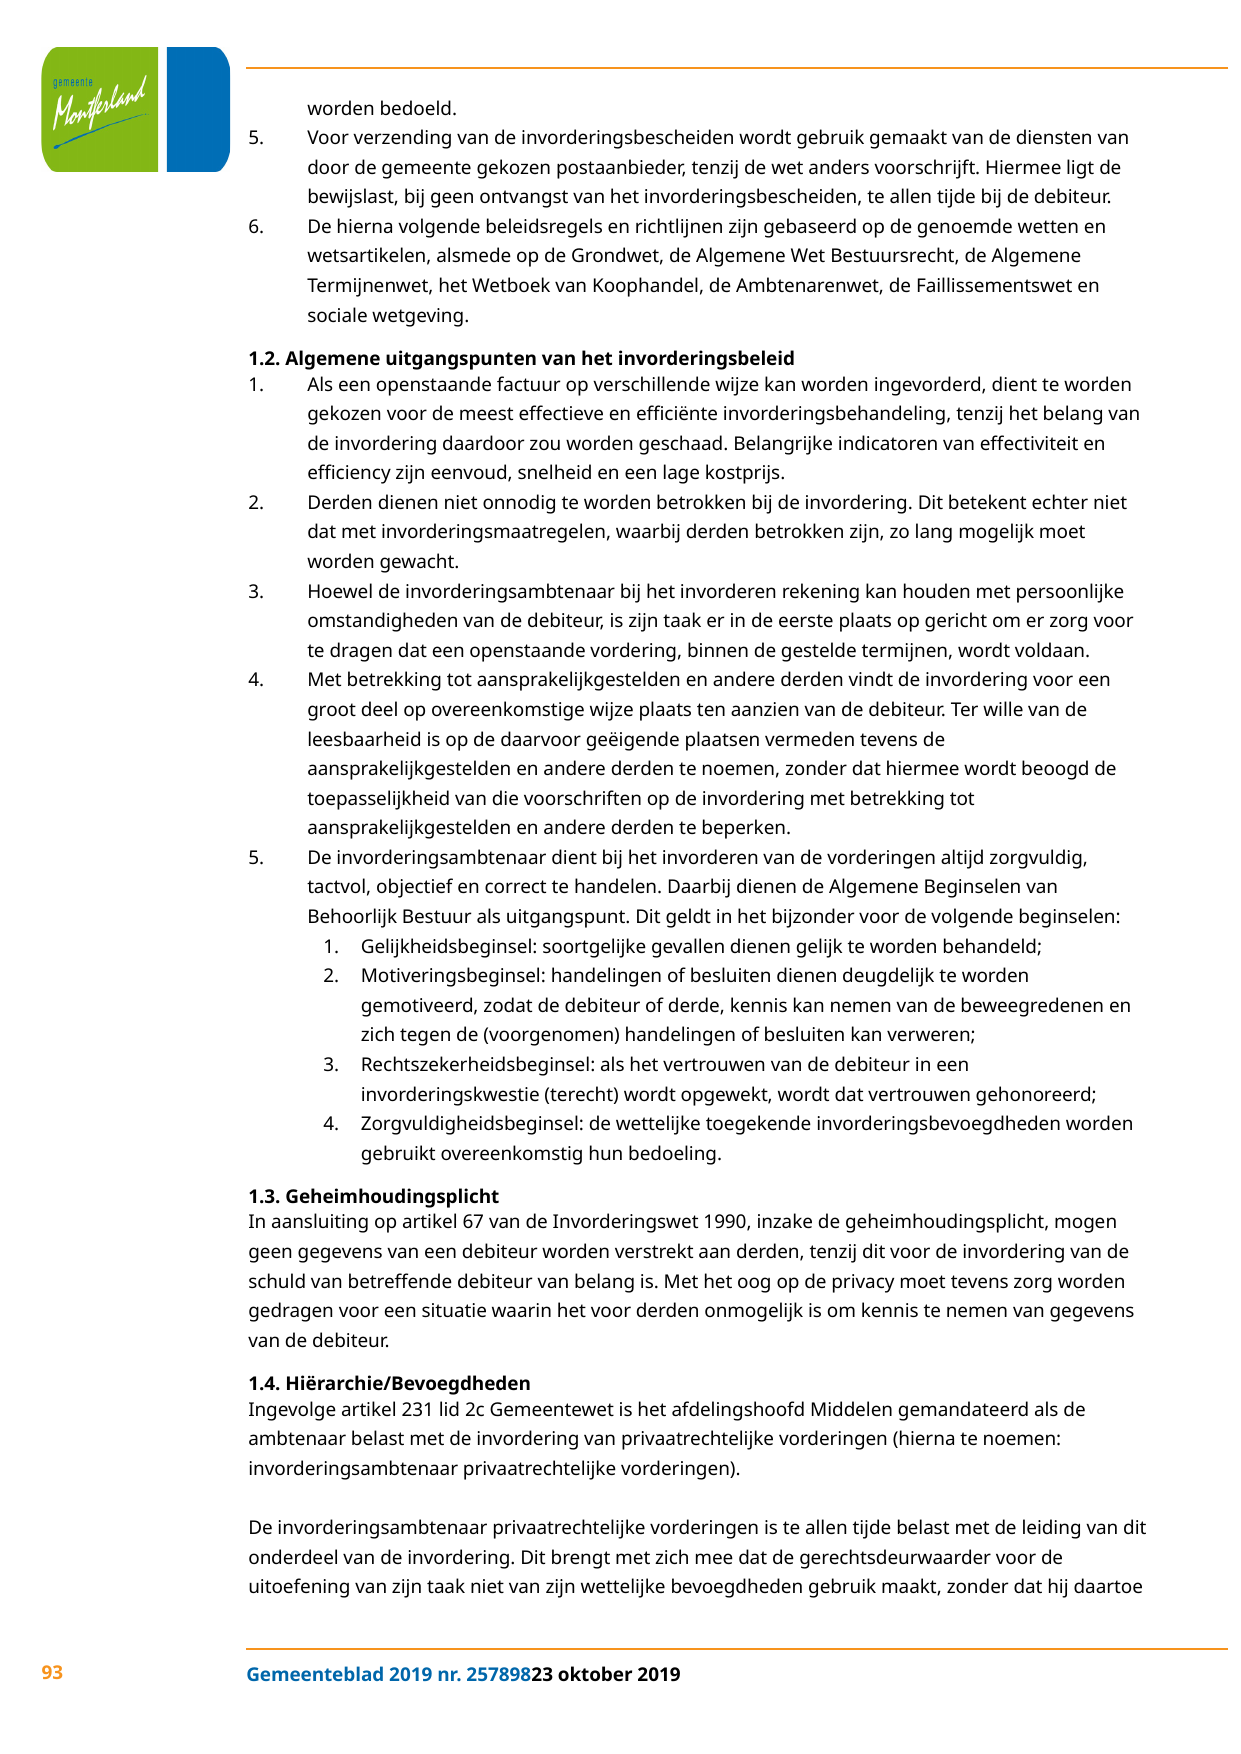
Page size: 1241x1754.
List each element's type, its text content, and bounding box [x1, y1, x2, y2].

text Ingevolge artikel 231 lid 2c Gemeentewet is het afdelingshoofd Middelen gemandateerd als de ambtenaar belast met de invordering van privaatrechtelijke vorderingen (hierna te noemen: invorderingsambtenaar privaatrechtelijke vorderingen). [248, 1396, 1152, 1481]
list Zorgvuldigheidsbeginsel: de wettelijke toegekende invorderingsbevoegdheden worden gebruikt overeenkomstig hun bedoeling. [323, 1110, 1152, 1166]
text In aansluiting op artikel 67 van de Invorderingswet 1990, inzake de geheimhoudingsplicht, mogen geen gegevens van een debiteur worden verstrekt aan derden, tenzij dit voor de invordering van de schuld van betreffende debiteur van belang is. Met het oog op de privacy moet tevens zorg worden gedragen voor een situatie waarin het voor derden onmogelijk is om kennis te nemen van gegevens van de debiteur. [248, 1209, 1152, 1353]
list De invorderingsambtenaar dient bij het invorderen van de vorderingen altijd zorgvuldig, tactvol, objectief en correct te handelen. Daarbij dienen de Algemene Beginselen van Behoorlijk Bestuur als uitgangspunt. Dit geldt in het bijzonder voor de volgende beginselen: [248, 844, 1152, 929]
text De invorderingsambtenaar privaatrechtelijke vorderingen is te allen tijde belast met de leiding van dit onderdeel van de invordering. Dit brengt met zich mee dat de gerechtsdeurwaarder voor de uitoefening van zijn taak niet van zijn wettelijke bevoegdheden gebruik maakt, zonder dat hij daartoe [248, 1514, 1152, 1599]
list Rechtszekerheidsbeginsel: als het vertrouwen van de debiteur in een invorderingskwestie (terecht) wordt opgewekt, wordt dat vertrouwen gehonoreerd; [323, 1051, 1152, 1106]
picture [41, 47, 231, 172]
list Hoewel de invorderingsambtenaar bij het invorderen rekening kan houden met persoonlijke omstandigheden van de debiteur, is zijn taak er in de eerste plaats op gericht om er zorg voor te dragen dat een openstaande vordering, binnen de gestelde termijnen, wordt voldaan. [248, 578, 1152, 663]
list De hierna volgende beleidsregels en richtlijnen zijn gebaseerd op de genoemde wetten en wetsartikelen, alsmede op de Grondwet, de Algemene Wet Bestuursrecht, de Algemene Termijnenwet, het Wetboek van Koophandel, de Ambtenarenwet, de Faillissementswet en sociale wetgeving. [248, 213, 1152, 328]
list Derden dienen niet onnodig te worden betrokken bij de invordering. Dit betekent echter niet dat met invorderingsmaatregelen, waarbij derden betrokken zijn, zo lang mogelijk moet worden gewacht. [248, 489, 1152, 574]
list Met betrekking tot aansprakelijkgestelden en andere derden vindt de invordering voor een groot deel op overeenkomstige wijze plaats ten aanzien van de debiteur. Ter wille van de leesbaarheid is op de daarvoor geëigende plaatsen vermeden tevens de aansprakelijkgestelden en andere derden te noemen, zonder dat hiermee wordt beoogd de toepasselijkheid van die voorschriften op de invordering met betrekking tot aansprakelijkgestelden en andere derden te beperken. [248, 667, 1152, 840]
list Motiveringsbeginsel: handelingen of besluiten dienen deugdelijk te worden gemotiveerd, zodat de debiteur of derde, kennis kan nemen van de beweegredenen en zich tegen de (voorgenomen) handelingen of besluiten kan verweren; [323, 962, 1152, 1047]
text 1.3. Geheimhoudingsplicht [248, 1183, 1152, 1209]
list Voor verzending van de invorderingsbescheiden wordt gebruik gemaakt van de diensten van door de gemeente gekozen postaanbieder, tenzij de wet anders voorschrijft. Hiermee ligt de bewijslast, bij geen ontvangst van het invorderingsbescheiden, te allen tijde bij de debiteur. [248, 124, 1152, 209]
list worden bedoeld. [248, 95, 1152, 121]
text 1.4. Hiërarchie/Bevoegdheden [248, 1370, 1152, 1396]
list Als een openstaande factuur op verschillende wijze kan worden ingevorderd, dient te worden gekozen voor de meest effectieve en efficiënte invorderingsbehandeling, tenzij het belang van de invordering daardoor zou worden geschaad. Belangrijke indicatoren van effectiviteit en efficiency zijn eenvoud, snelheid en een lage kostprijs. [248, 371, 1152, 485]
text 1.2. Algemene uitgangspunten van het invorderingsbeleid [248, 345, 1152, 371]
list Gelijkheidsbeginsel: soortgelijke gevallen dienen gelijk te worden behandeld; [323, 933, 1152, 958]
